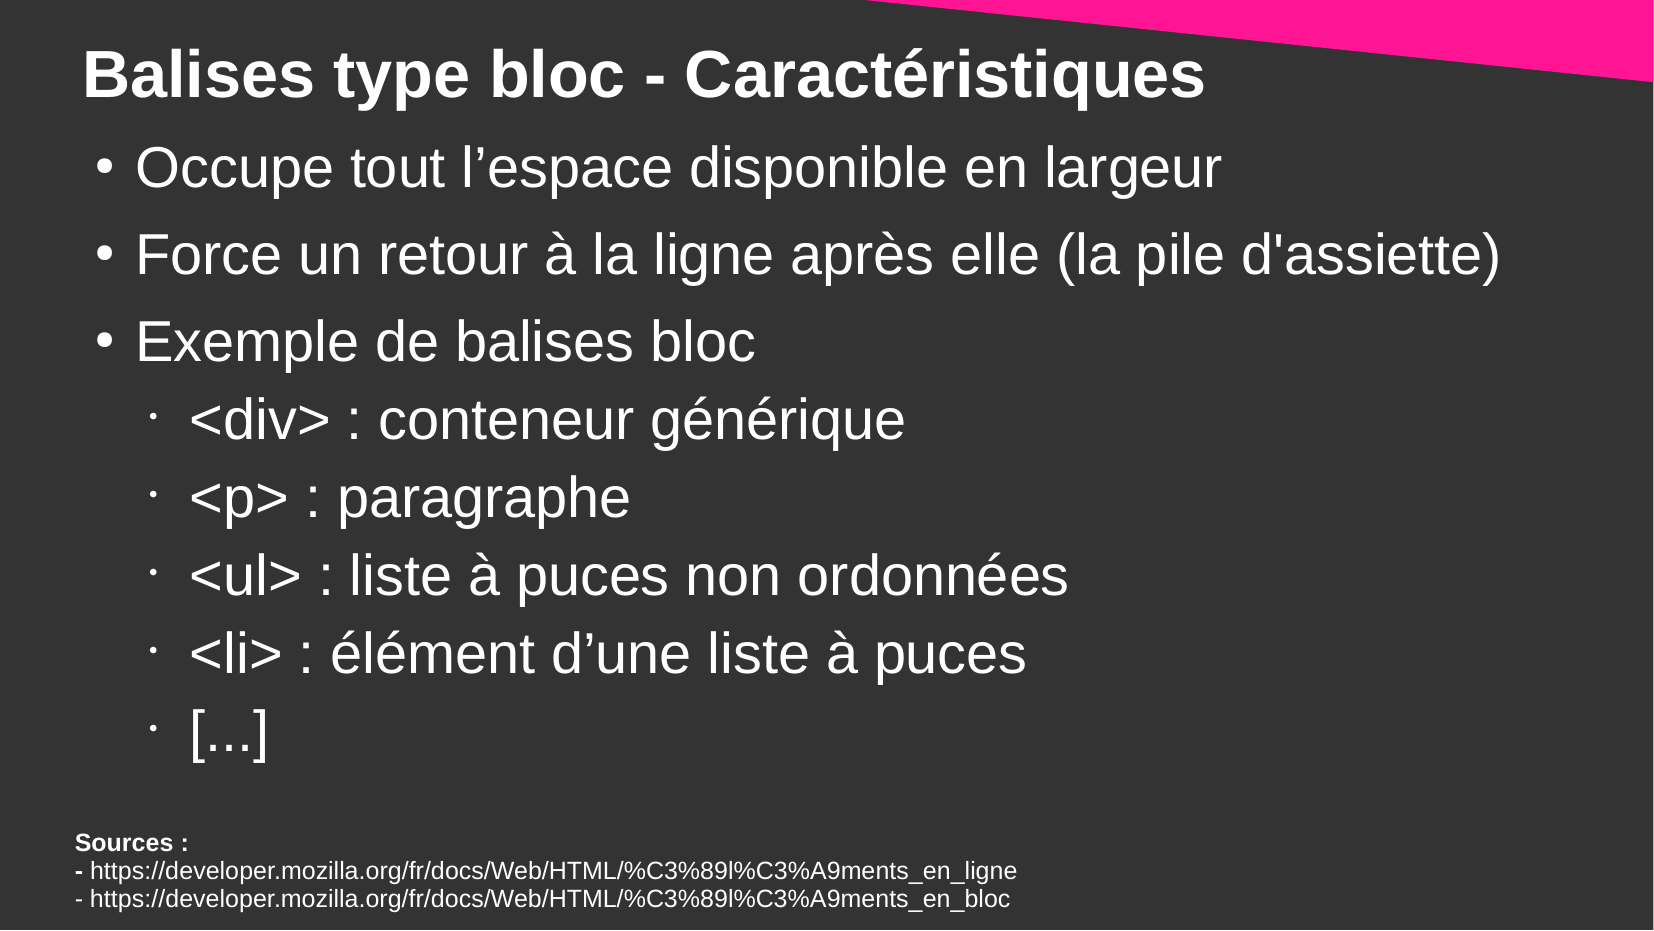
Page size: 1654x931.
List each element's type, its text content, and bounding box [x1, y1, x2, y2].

list Occupe tout l’espace disponible en largeur Force un retour à la ligne après elle (la pile d'assiette) Exemple de balises bloc <div> : conteneur générique <p> : paragraphe <ul> : liste à puces non ordonnées <li> : élément d’une liste à puces [...] [80, 135, 1620, 777]
text_box [864, 0, 1654, 83]
title Balises type bloc - Caractéristiques [82, 37, 1571, 122]
text_box Sources : - https://developer.mozilla.org/fr/docs/Web/HTML/%C3%89l%C3%A9ments_en_ligne - https://developer.mozilla.org/fr/docs/Web/HTML/%C3%89l%C3%A9ments_en_bloc [59, 821, 1546, 920]
